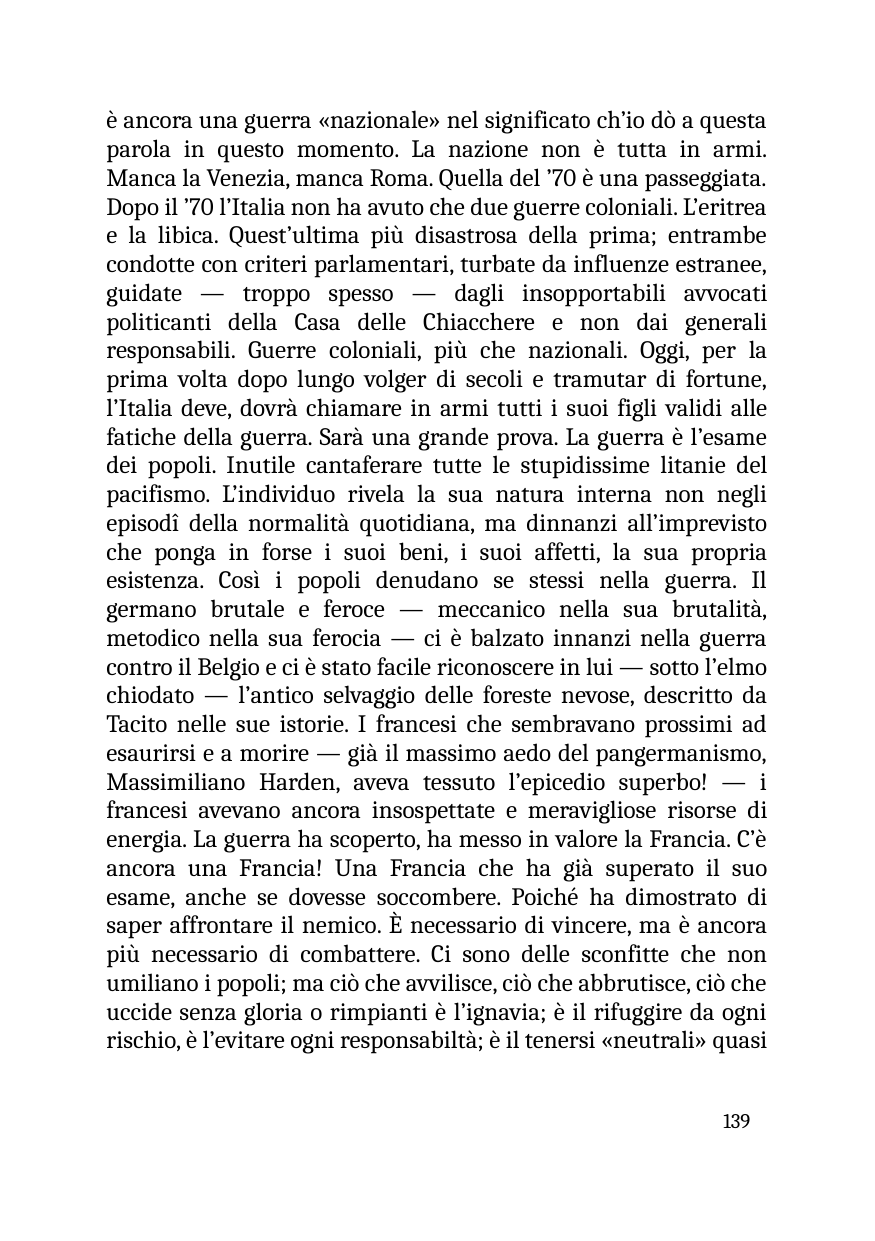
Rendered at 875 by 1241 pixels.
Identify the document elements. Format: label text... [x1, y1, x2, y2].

text è ancora una guerra «nazionale» nel significato ch’io dò a questa parola in questo momento. La nazione non è tutta in armi. Manca la Venezia, manca Roma. Quella del ’70 è una passeggiata. Dopo il ’70 l’Italia non ha avuto che due guerre coloniali. L’eritrea e la libica. Quest’ultima più disastrosa della prima; entrambe condotte con criteri parlamentari, turbate da influenze estranee, guidate — troppo spesso — dagli insopportabili avvocati politicanti della Casa delle Chiacchere e non dai generali responsabili. Guerre coloniali, più che nazionali. Oggi, per la prima volta dopo lungo volger di secoli e tramutar di fortune, l’Italia deve, dovrà chiamare in armi tutti i suoi figli validi alle fatiche della guerra. Sarà una grande prova. La guerra è l’esame dei popoli. Inutile cantaferare tutte le stupidissime litanie del pacifismo. L’individuo rivela la sua natura interna non negli episodî della normalità quotidiana, ma dinnanzi all’imprevisto che ponga in forse i suoi beni, i suoi affetti, la sua propria esistenza. Così i popoli denudano se stessi nella guerra. Il germano brutale e feroce — meccanico nella sua brutalità, metodico nella sua ferocia — ci è balzato innanzi nella guerra contro il Belgio e ci è stato facile riconoscere in lui — sotto l’elmo chiodato — l’antico selvaggio delle foreste nevose, descritto da Tacito nelle sue istorie. I francesi che sembravano prossimi ad esaurirsi e a morire — già il massimo aedo del pangermanismo, Massimiliano Harden, aveva tessuto l’epicedio superbo! — i francesi avevano ancora insospettate e meravigliose risorse di energia. La guerra ha scoperto, ha messo in valore la Francia. C’è ancora una Francia! Una Francia che ha già superato il suo esame, anche se dovesse soccombere. Poiché ha dimostrato di saper affrontare il nemico. È necessario di vincere, ma è ancora più necessario di combattere. Ci sono delle sconfitte che non umiliano i popoli; ma ciò che avvilisce, ciò che abbrutisce, ciò che uccide senza gloria o rimpianti è l’ignavia; è il rifuggire da ogni rischio, è l’evitare ogni responsabiltà; è il tenersi «neutrali» quasi [106, 106, 768, 1055]
